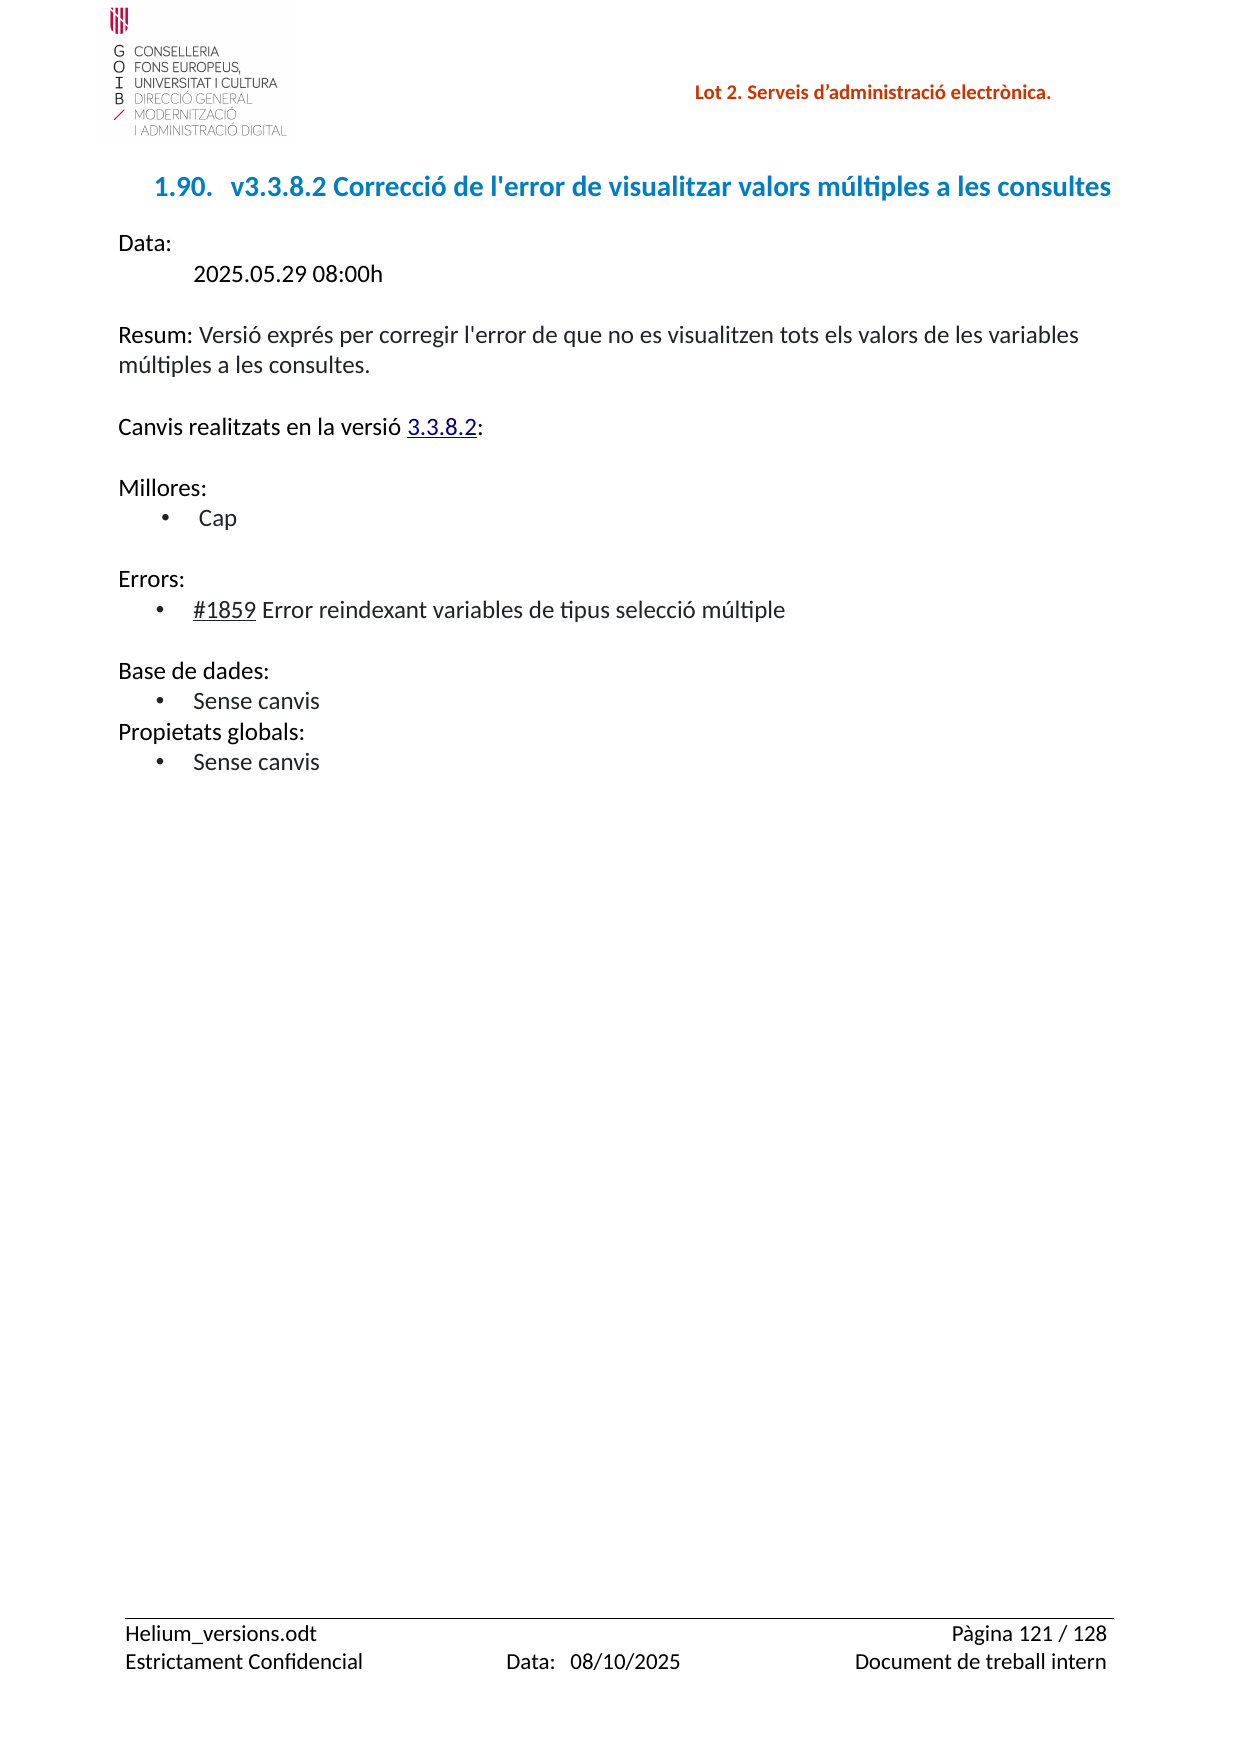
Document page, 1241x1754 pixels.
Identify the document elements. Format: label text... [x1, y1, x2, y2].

text Errors: [118, 563, 1122, 594]
text Propietats globals: [118, 716, 1122, 746]
text 2025.05.29 08:00h [118, 258, 1122, 289]
text Millores: [118, 472, 1122, 502]
text Data: [118, 228, 1122, 258]
text Resum: Versió exprés per corregir l'error de que no es visualitzen tots els valors de les variables múltiples a les consultes. [118, 319, 1122, 380]
text Base de dades: [118, 655, 1122, 685]
list Sense canvis [156, 746, 1122, 777]
list #1859 Error reindexant variables de tipus selecció múltiple [156, 594, 1122, 624]
subtitle v3.3.8.2 Correcció de l'error de visualitzar valors múltiples a les consultes [153, 168, 1122, 204]
list Sense canvis [156, 685, 1122, 716]
picture [100, 0, 297, 144]
list Cap [161, 502, 1122, 533]
text Canvis realitzats en la versió 3.3.8.2: [118, 411, 1122, 441]
